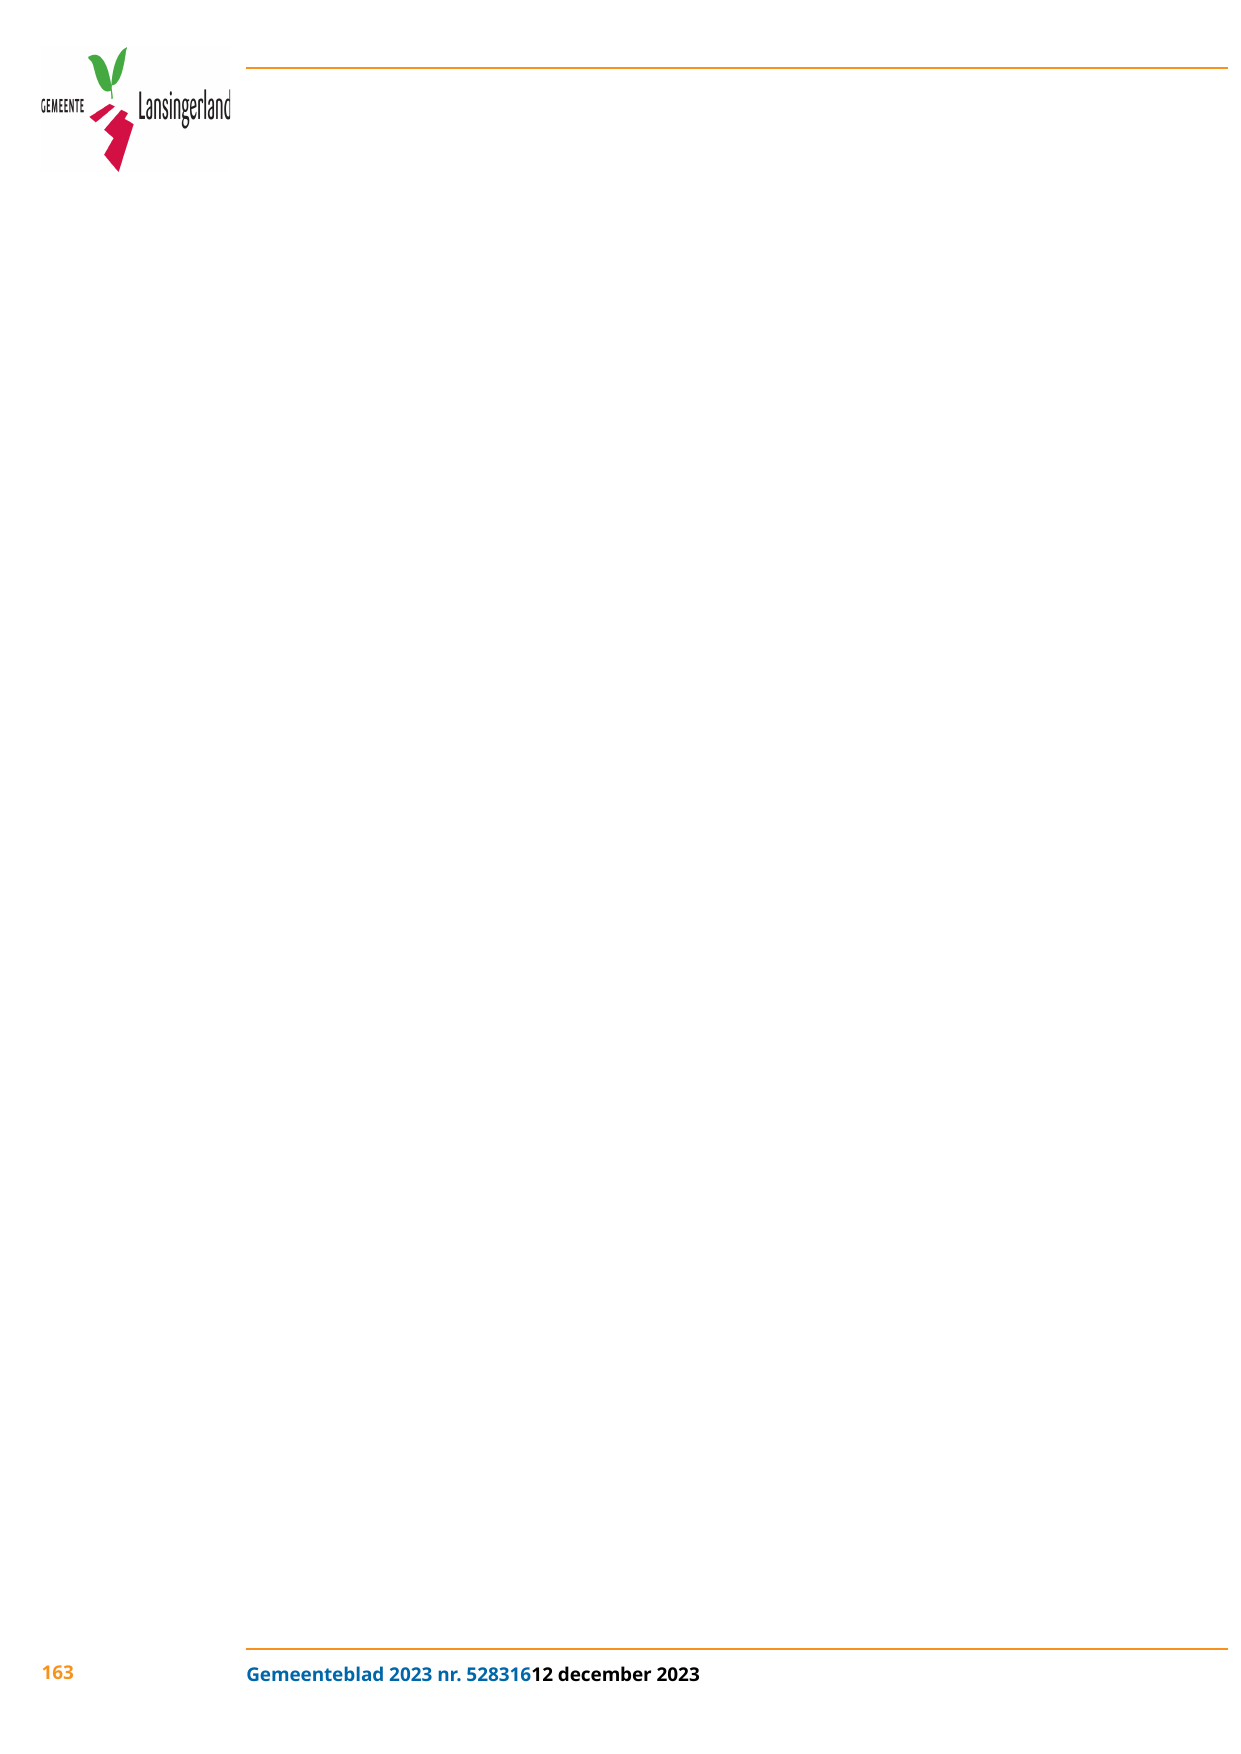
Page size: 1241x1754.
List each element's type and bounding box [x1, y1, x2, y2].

picture [41, 47, 231, 172]
